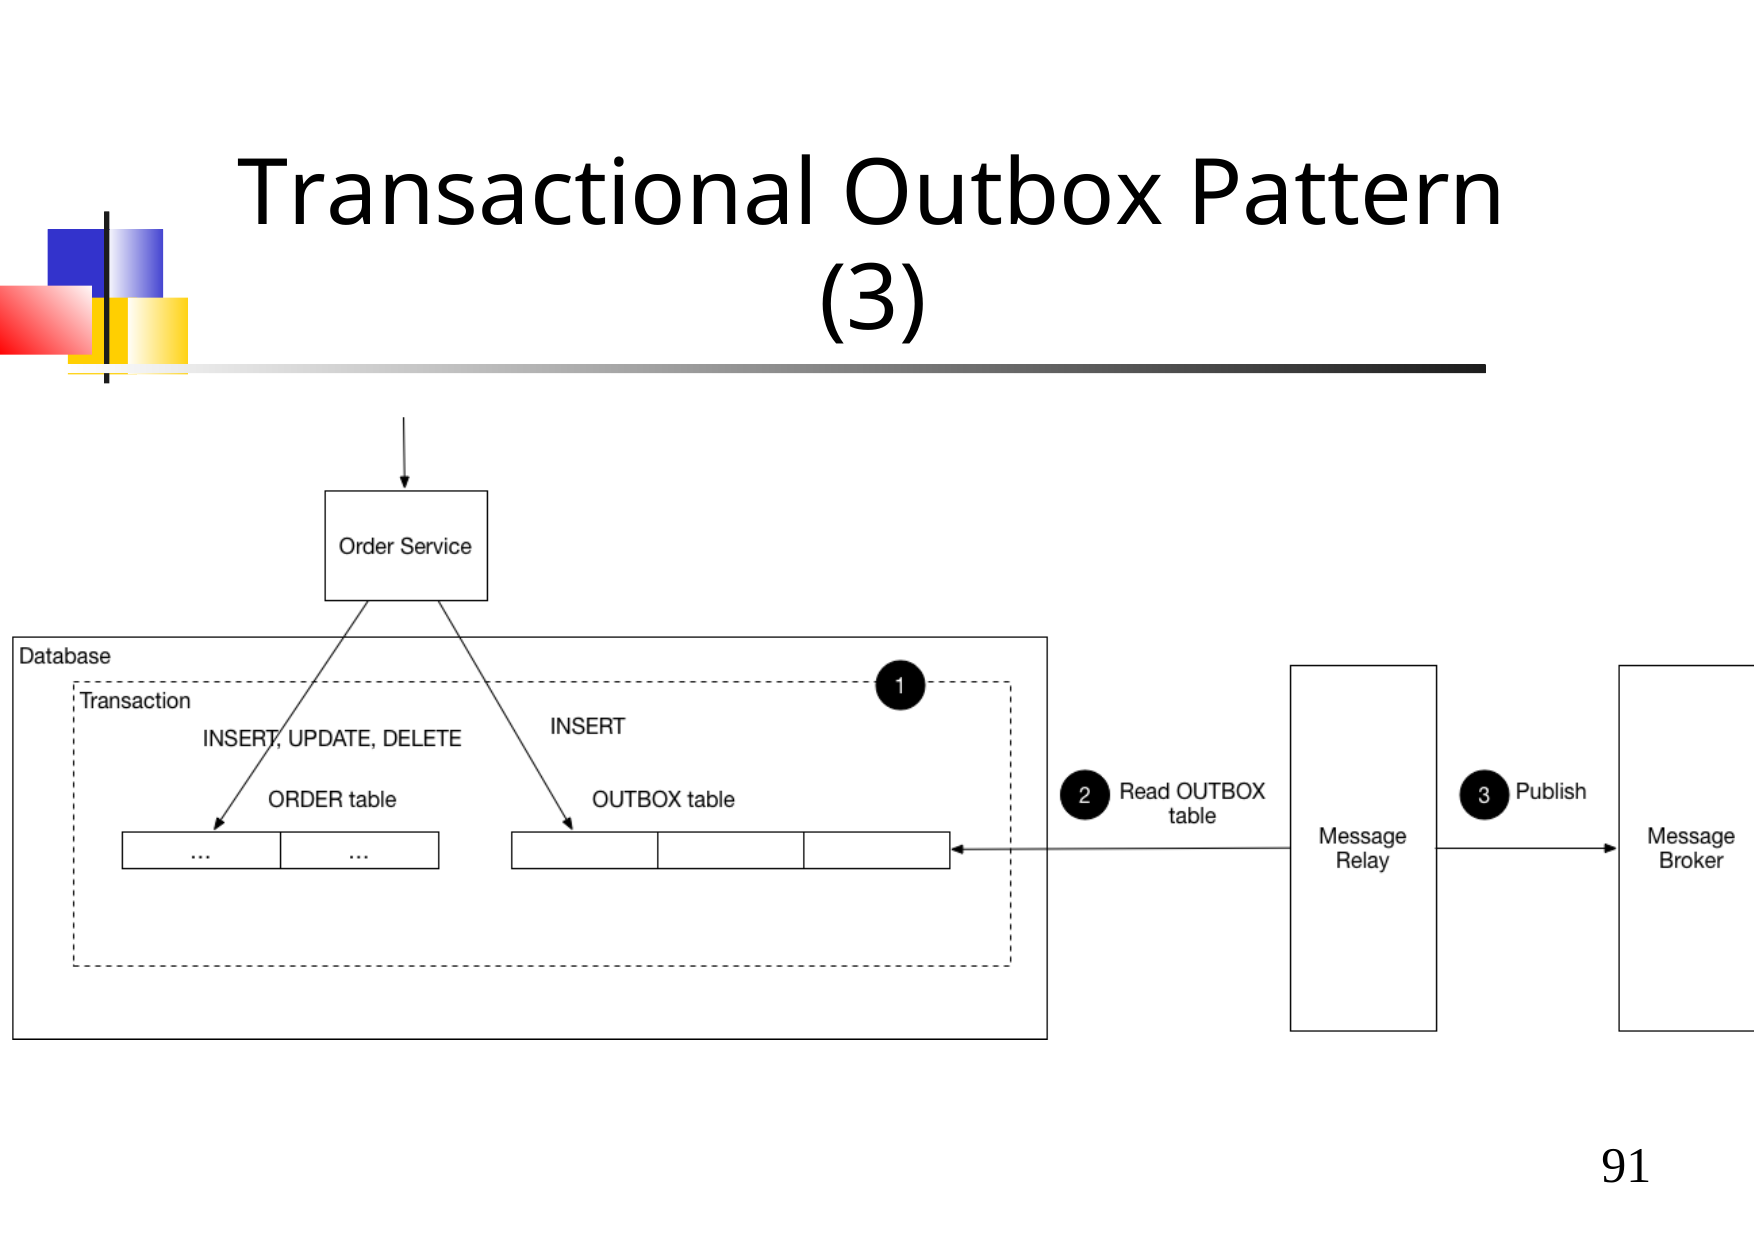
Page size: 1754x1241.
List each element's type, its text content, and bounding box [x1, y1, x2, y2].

picture [11, 416, 1754, 1040]
title Transactional Outbox Pattern (3) [179, 139, 1567, 351]
